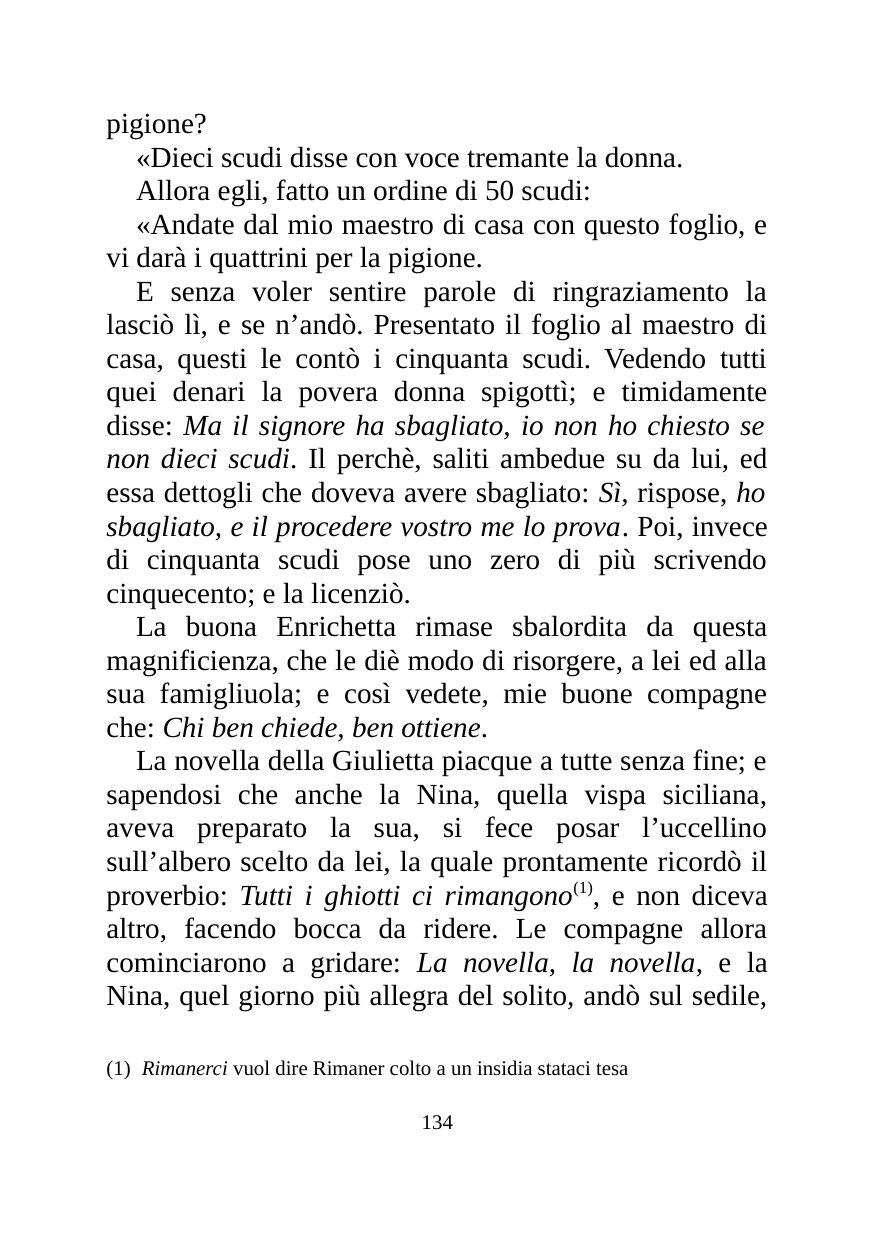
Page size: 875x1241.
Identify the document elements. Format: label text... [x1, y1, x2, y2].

text La novella della Giulietta piacque a tutte senza fine; e sapendosi che anche la Nina, quella vispa siciliana, aveva preparato la sua, si fece posar l’uccellino sull’albero scelto da lei, la quale prontamente ricordò il proverbio: Tutti i ghiotti ci rimangono, e non diceva altro, facendo bocca da ridere. Le compagne allora cominciarono a gridare: La novella, la novella, e la Nina, quel giorno più allegra del solito, andò sul sedile, [106, 743, 768, 1012]
text «Dieci scudi disse con voce tremante la donna. [106, 140, 768, 173]
text «Andate dal mio maestro di casa con questo foglio, e vi darà i quattrini per la pigione. [106, 207, 768, 274]
text Allora egli, fatto un ordine di 50 scudi: [106, 173, 768, 207]
text pigione? [106, 106, 768, 140]
text Rimanerci vuol dire Rimaner colto a un insidia stataci tesa [106, 1056, 768, 1080]
text La buona Enrichetta rimase sbalordita da questa magnificienza, che le diè modo di risorgere, a lei ed alla sua famigliuola; e così vedete, mie buone compagne che: Chi ben chiede, ben ottiene. [106, 609, 768, 743]
text E senza voler sentire parole di ringraziamento la lasciò lì, e se n’andò. Presentato il foglio al maestro di casa, questi le contò i cinquanta scudi. Vedendo tutti quei denari la povera donna spigottì; e timidamente disse: Ma il signore ha sbagliato, io non ho chiesto se non dieci scudi. Il perchè, saliti ambedue su da lui, ed essa dettogli che doveva avere sbagliato: Sì, rispose, ho sbagliato, e il procedere vostro me lo prova. Poi, invece di cinquanta scudi pose uno zero di più scrivendo cinquecento; e la licenziò. [106, 274, 768, 609]
